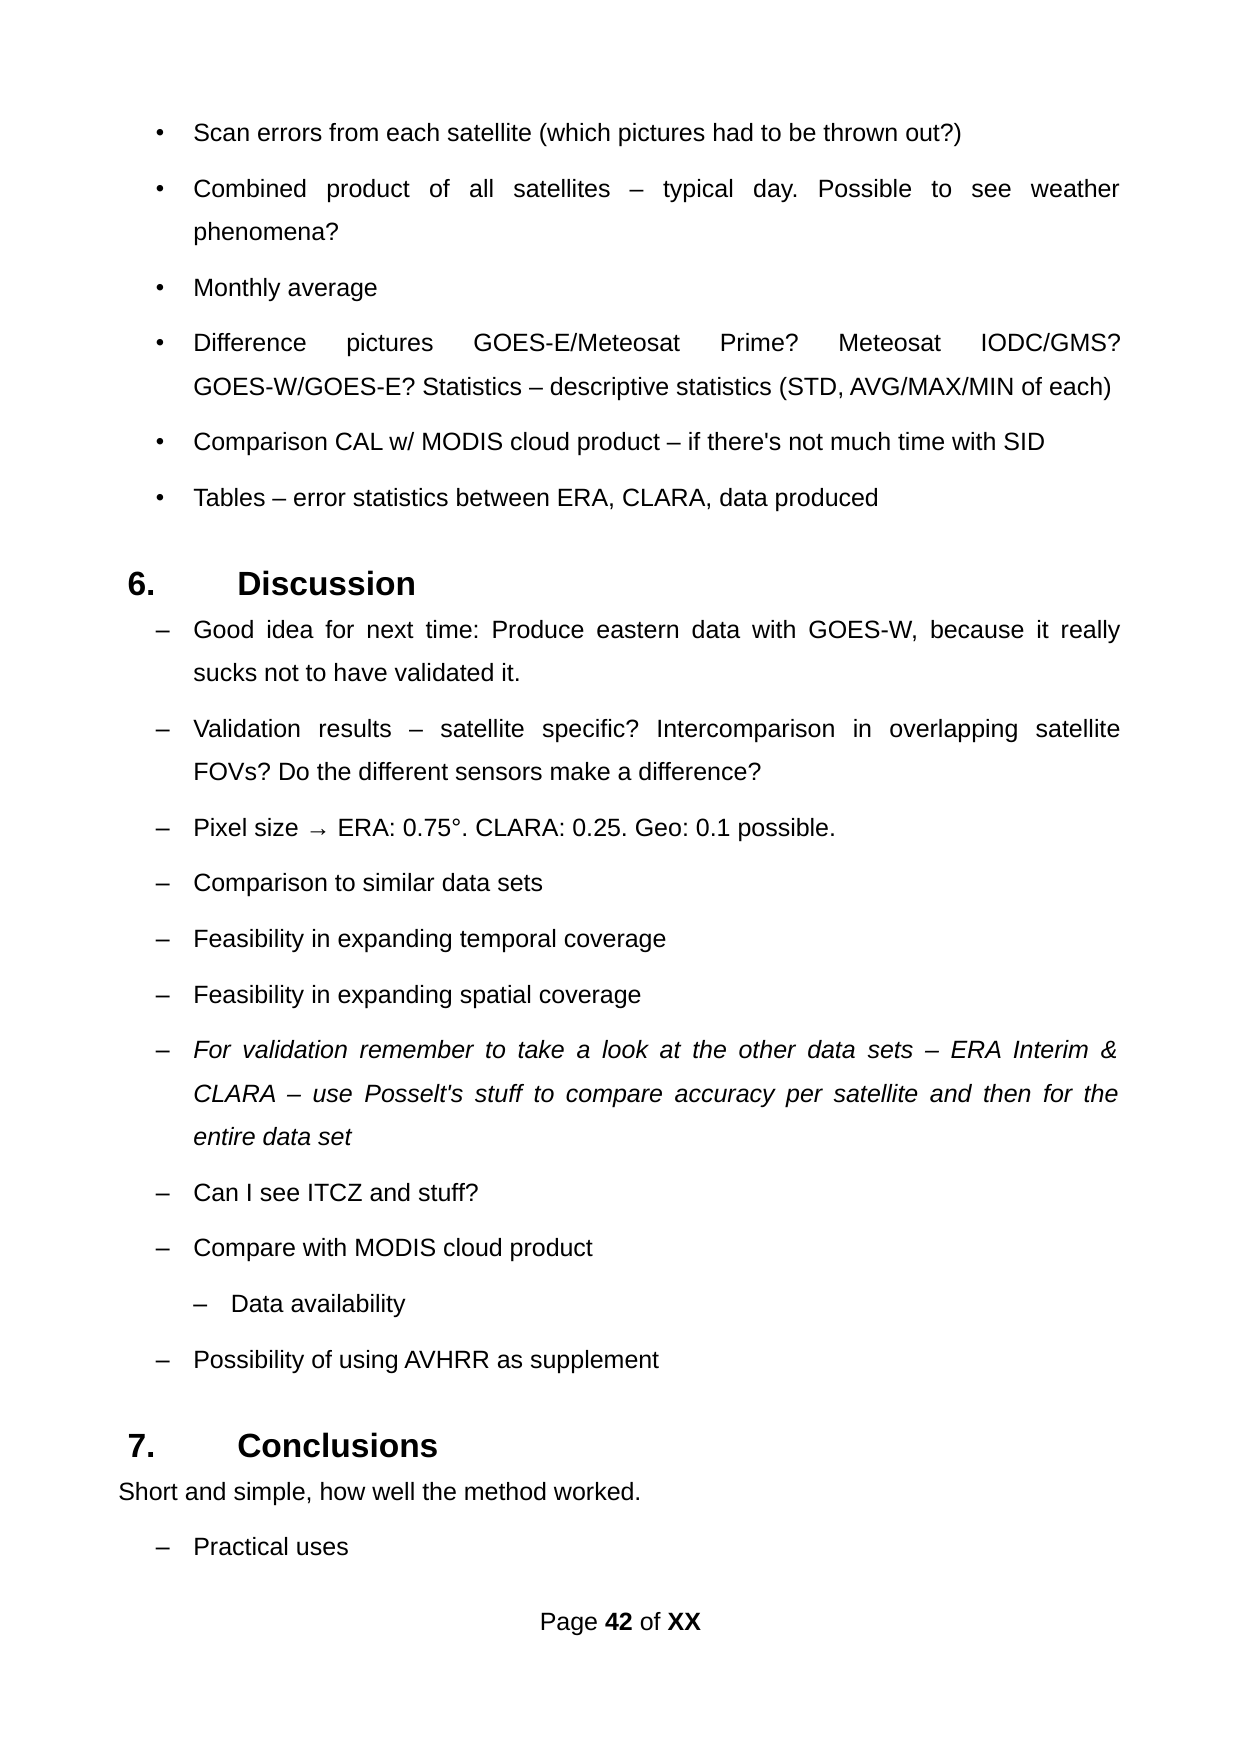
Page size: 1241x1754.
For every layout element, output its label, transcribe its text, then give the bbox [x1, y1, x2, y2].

subtitle Conclusions [118, 1425, 1122, 1464]
list Pixel size → ERA: 0.75°. CLARA: 0.25. Geo: 0.1 possible. [156, 813, 1122, 841]
list Comparison to similar data sets [156, 868, 1122, 897]
list Validation results – satellite specific? Intercomparison in overlapping satellite FOVs? Do the different sensors make a difference? [156, 714, 1122, 786]
list Feasibility in expanding temporal coverage [156, 924, 1122, 953]
list For validation remember to take a look at the other data sets – ERA Interim & CLARA – use Posselt's stuff to compare accuracy per satellite and then for the entire data set [156, 1036, 1122, 1151]
subtitle Discussion [118, 564, 1122, 602]
list Difference pictures GOES-E/Meteosat Prime? Meteosat IODC/GMS? GOES-W/GOES-E? Statistics – descriptive statistics (STD, AVG/MAX/MIN of each) [156, 328, 1122, 400]
list Practical uses [156, 1532, 1122, 1561]
list Feasibility in expanding spatial coverage [156, 980, 1122, 1009]
list Combined product of all satellites – typical day. Possible to see weather phenomena? [156, 174, 1122, 246]
list Scan errors from each satellite (which pictures had to be thrown out?) [156, 118, 1122, 147]
list Good idea for next time: Produce eastern data with GOES-W, because it really sucks not to have validated it. [156, 615, 1122, 687]
list Monthly average [156, 273, 1122, 302]
list Comparison CAL w/ MODIS cloud product – if there's not much time with SID [156, 427, 1122, 456]
list Data availability [193, 1289, 1122, 1318]
list Compare with MODIS cloud product [156, 1233, 1122, 1262]
list Possibility of using AVHRR as supplement [156, 1345, 1122, 1373]
list Tables – error statistics between ERA, CLARA, data produced [156, 483, 1122, 512]
text Short and simple, how well the method worked. [118, 1477, 1122, 1505]
list Can I see ITCZ and stuff? [156, 1177, 1122, 1206]
